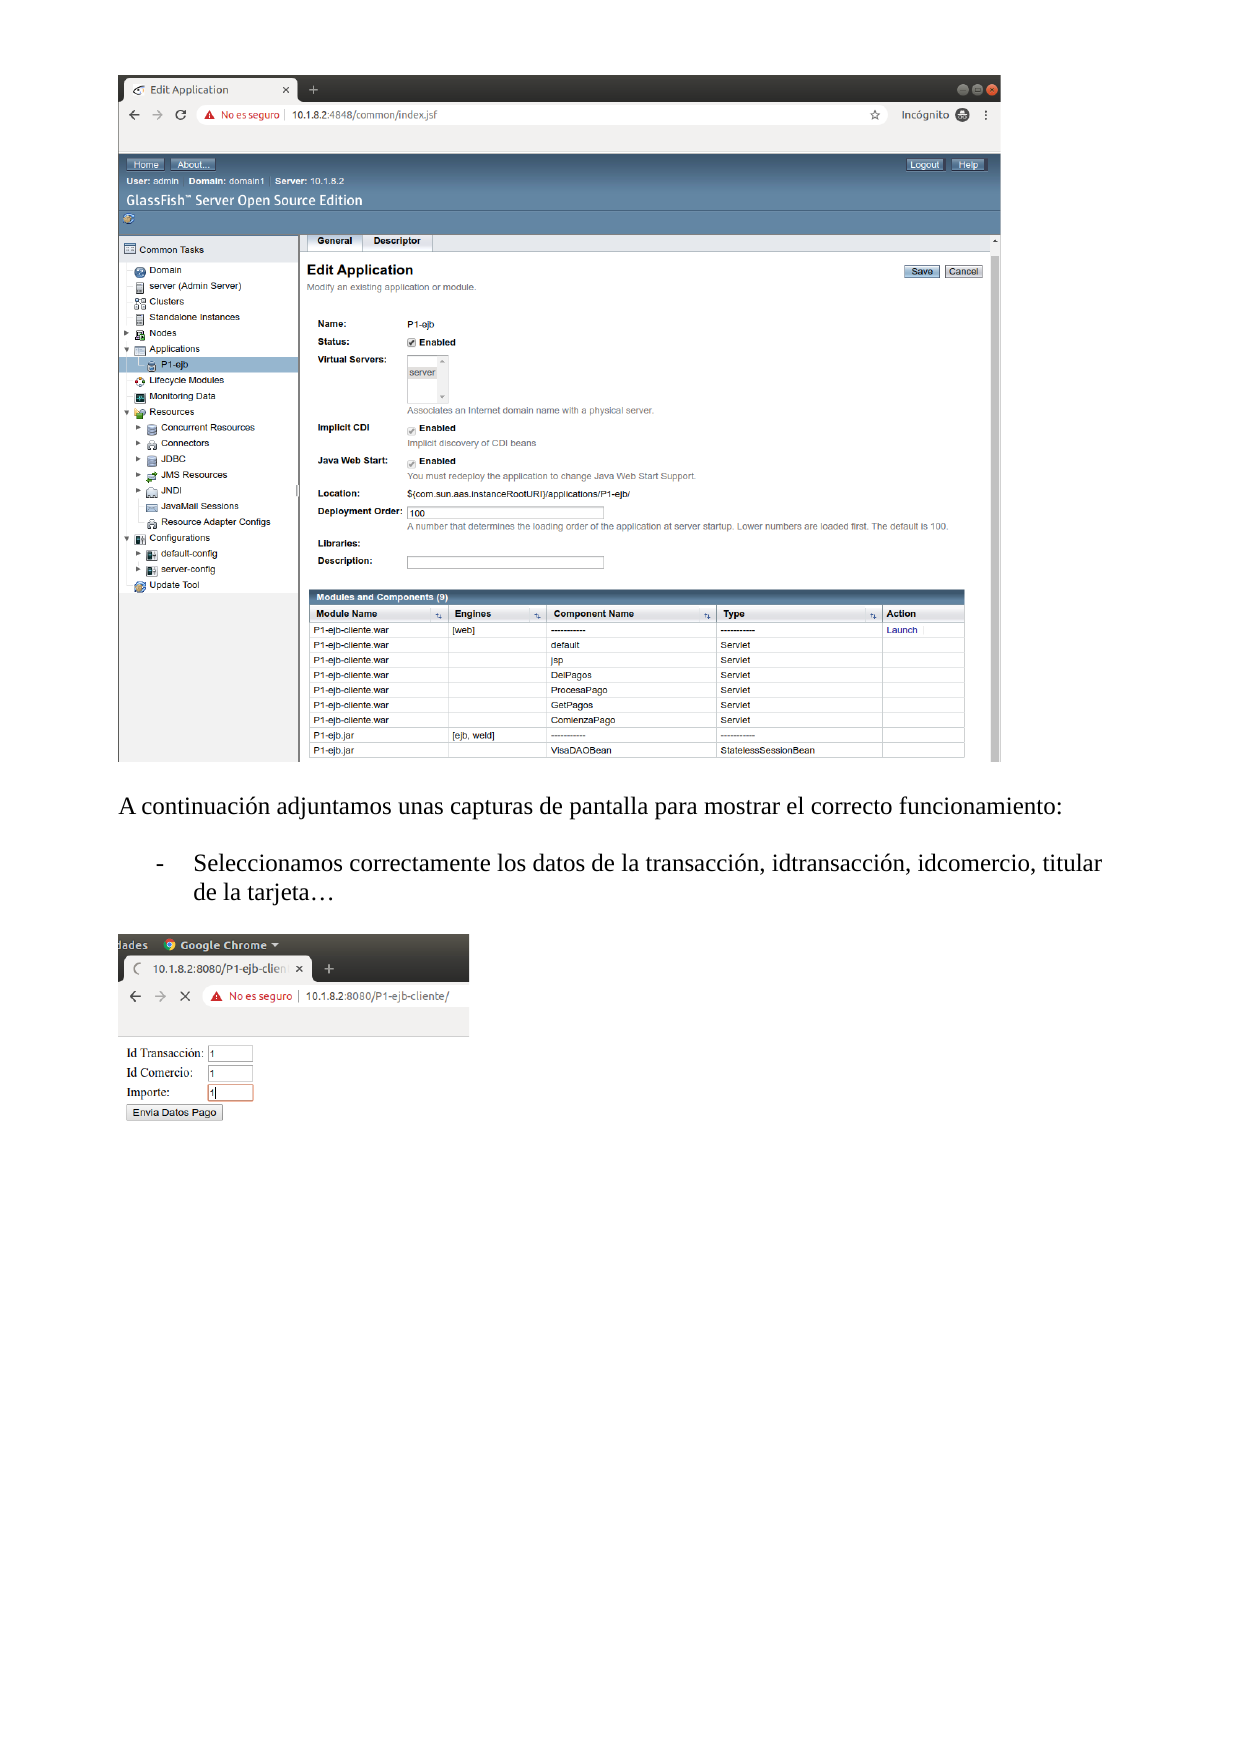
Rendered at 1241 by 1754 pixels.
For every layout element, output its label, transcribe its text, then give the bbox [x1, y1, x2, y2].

list Seleccionamos correctamente los datos de la transacción, idtransacción, idcomercio, titular de la tarjeta… [156, 848, 1122, 906]
subtitle A continuación adjuntamos unas capturas de pantalla para mostrar el correcto funcionamiento: [118, 791, 1122, 819]
picture [118, 75, 1001, 762]
